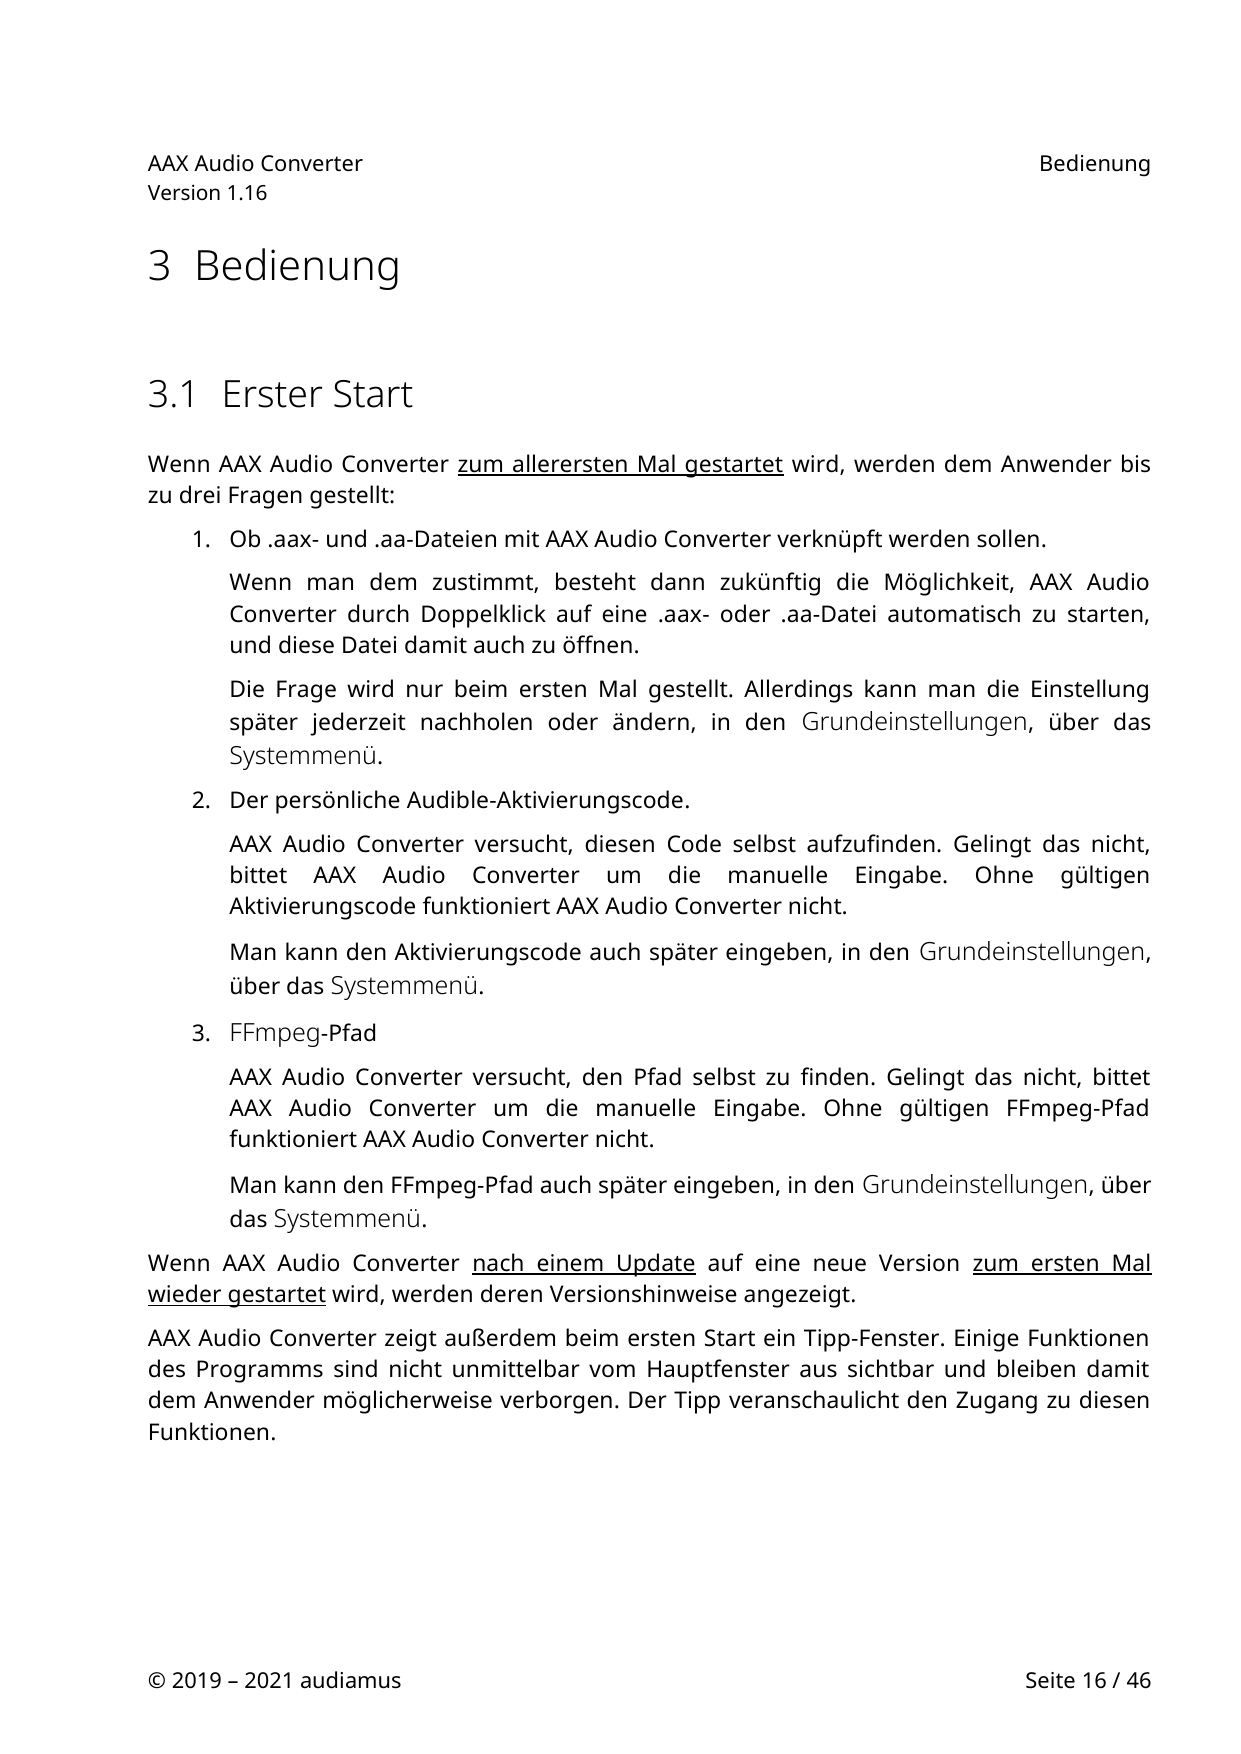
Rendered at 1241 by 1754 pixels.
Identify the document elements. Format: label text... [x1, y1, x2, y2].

list FFmpeg-Pfad [192, 1014, 1152, 1048]
list Ob .aax- und .aa-Dateien mit AAX Audio Converter verknüpft werden sollen. [192, 523, 1152, 554]
list Die Frage wird nur beim ersten Mal gestellt. Allerdings kann man die Einstellung später jederzeit nachholen oder ändern, in den Grundeinstellungen, über das Systemmenü. [192, 672, 1152, 772]
list AAX Audio Converter versucht, diesen Code selbst aufzufinden. Gelingt das nicht, bittet AAX Audio Converter um die manuelle Eingabe. Ohne gültigen Aktivierungscode funktioniert AAX Audio Converter nicht. [192, 828, 1152, 921]
list Wenn man dem zustimmt, besteht dann zukünftig die Möglichkeit, AAX Audio Converter durch Doppelklick auf eine .aax- oder .aa-Datei automatisch zu starten, und diese Datei damit auch zu öffnen. [192, 566, 1152, 660]
text AAX Audio Converter zeigt außerdem beim ersten Start ein Tipp-Fenster. Einige Funktionen des Programms sind nicht unmittelbar vom Hauptfenster aus sichtbar und bleiben damit dem Anwender möglicherweise verborgen. Der Tipp veranschaulicht den Zugang zu diesen Funktionen. [148, 1322, 1152, 1447]
subtitle Erster Start [148, 367, 1152, 418]
text Wenn AAX Audio Converter zum allerersten Mal gestartet wird, werden dem Anwender bis zu drei Fragen gestellt: [148, 448, 1152, 510]
list AAX Audio Converter versucht, den Pfad selbst zu finden. Gelingt das nicht, bittet AAX Audio Converter um die manuelle Eingabe. Ohne gültigen FFmpeg-Pfad funktioniert AAX Audio Converter nicht. [192, 1061, 1152, 1154]
list Der persönliche Audible-Aktivierungscode. [192, 784, 1152, 815]
list Man kann den FFmpeg-Pfad auch später eingeben, in den Grundeinstellungen, über das Systemmenü. [192, 1167, 1152, 1234]
text Wenn AAX Audio Converter nach einem Update auf eine neue Version zum ersten Mal wieder gestartet wird, werden deren Versionshinweise angezeigt. [148, 1247, 1152, 1309]
subtitle Bedienung [148, 235, 1152, 292]
list Man kann den Aktivierungscode auch später eingeben, in den Grundeinstellungen, über das Systemmenü. [192, 934, 1152, 1002]
